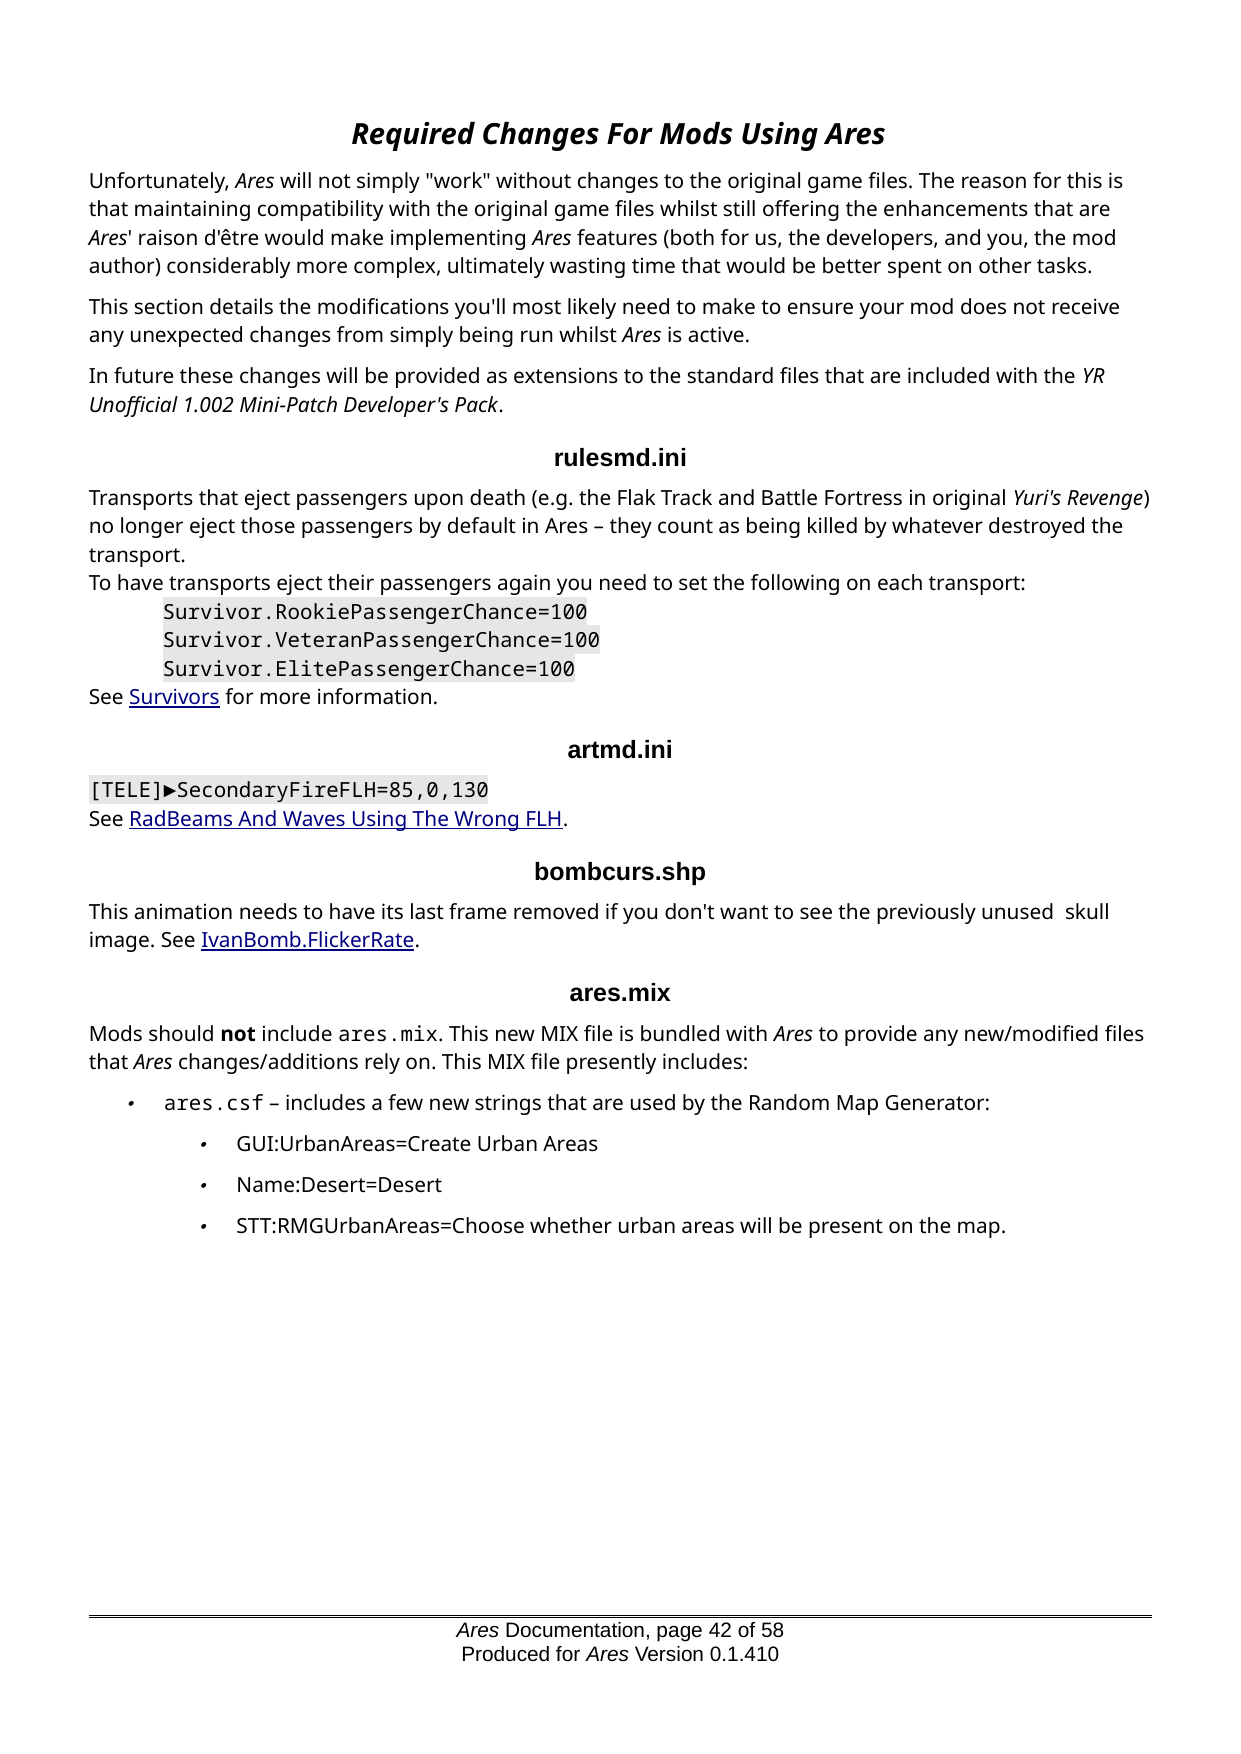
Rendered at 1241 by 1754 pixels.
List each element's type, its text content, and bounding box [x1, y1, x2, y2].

text This animation needs to have its last frame removed if you don't want to see the previously unused skull image. See IvanBomb.FlickerRate. [88, 897, 1152, 954]
subtitle ares.mix [88, 978, 1152, 1007]
list STT:RMGUrbanAreas=Choose whether urban areas will be present on the map. [199, 1211, 1152, 1239]
text Unfortunately, Ares will not simply "work" without changes to the original game files. The reason for this is that maintaining compatibility with the original game files whilst still offering the enhancements that are Ares' raison d'être would make implementing Ares features (both for us, the developers, and you, the mod author) considerably more complex, ultimately wasting time that would be better spent on other tasks. [88, 166, 1152, 279]
text In future these changes will be provided as extensions to the standard files that are included with the YR Unofficial 1.002 Mini-Patch Developer's Pack. [88, 361, 1152, 418]
list GUI:UrbanAreas=Create Urban Areas [199, 1129, 1152, 1157]
subtitle artmd.ini [88, 735, 1152, 763]
subtitle bombcurs.shp [88, 856, 1152, 885]
list Name:Desert=Desert [199, 1170, 1152, 1198]
text Transports that eject passengers upon death (e.g. the Flak Track and Battle Fortress in original Yuri's Revenge) no longer eject those passengers by default in Ares – they count as being killed by whatever destroyed the transport. To have transports eject their passengers again you need to set the following on each transport: Survivor.RookiePassengerChance=100 Survivor.VeteranPassengerChance=100 Survivor.ElitePassengerChance=100 See Survivors for more information. [88, 483, 1152, 711]
subtitle Required Changes For Mods Using Ares [88, 113, 1152, 153]
text Mods should not include ares.mix. This new MIX file is bundled with Ares to provide any new/modified files that Ares changes/additions rely on. This MIX file presently includes: [88, 1019, 1152, 1076]
subtitle rulesmd.ini [88, 442, 1152, 471]
text This section details the modifications you'll most likely need to make to ensure your mod does not receive any unexpected changes from simply being run whilst Ares is active. [88, 292, 1152, 349]
text [TELE]►SecondaryFireFLH=85,0,130 See RadBeams And Waves Using The Wrong FLH. [88, 775, 1152, 832]
list ares.csf – includes a few new strings that are used by the Random Map Generator: [126, 1088, 1152, 1116]
